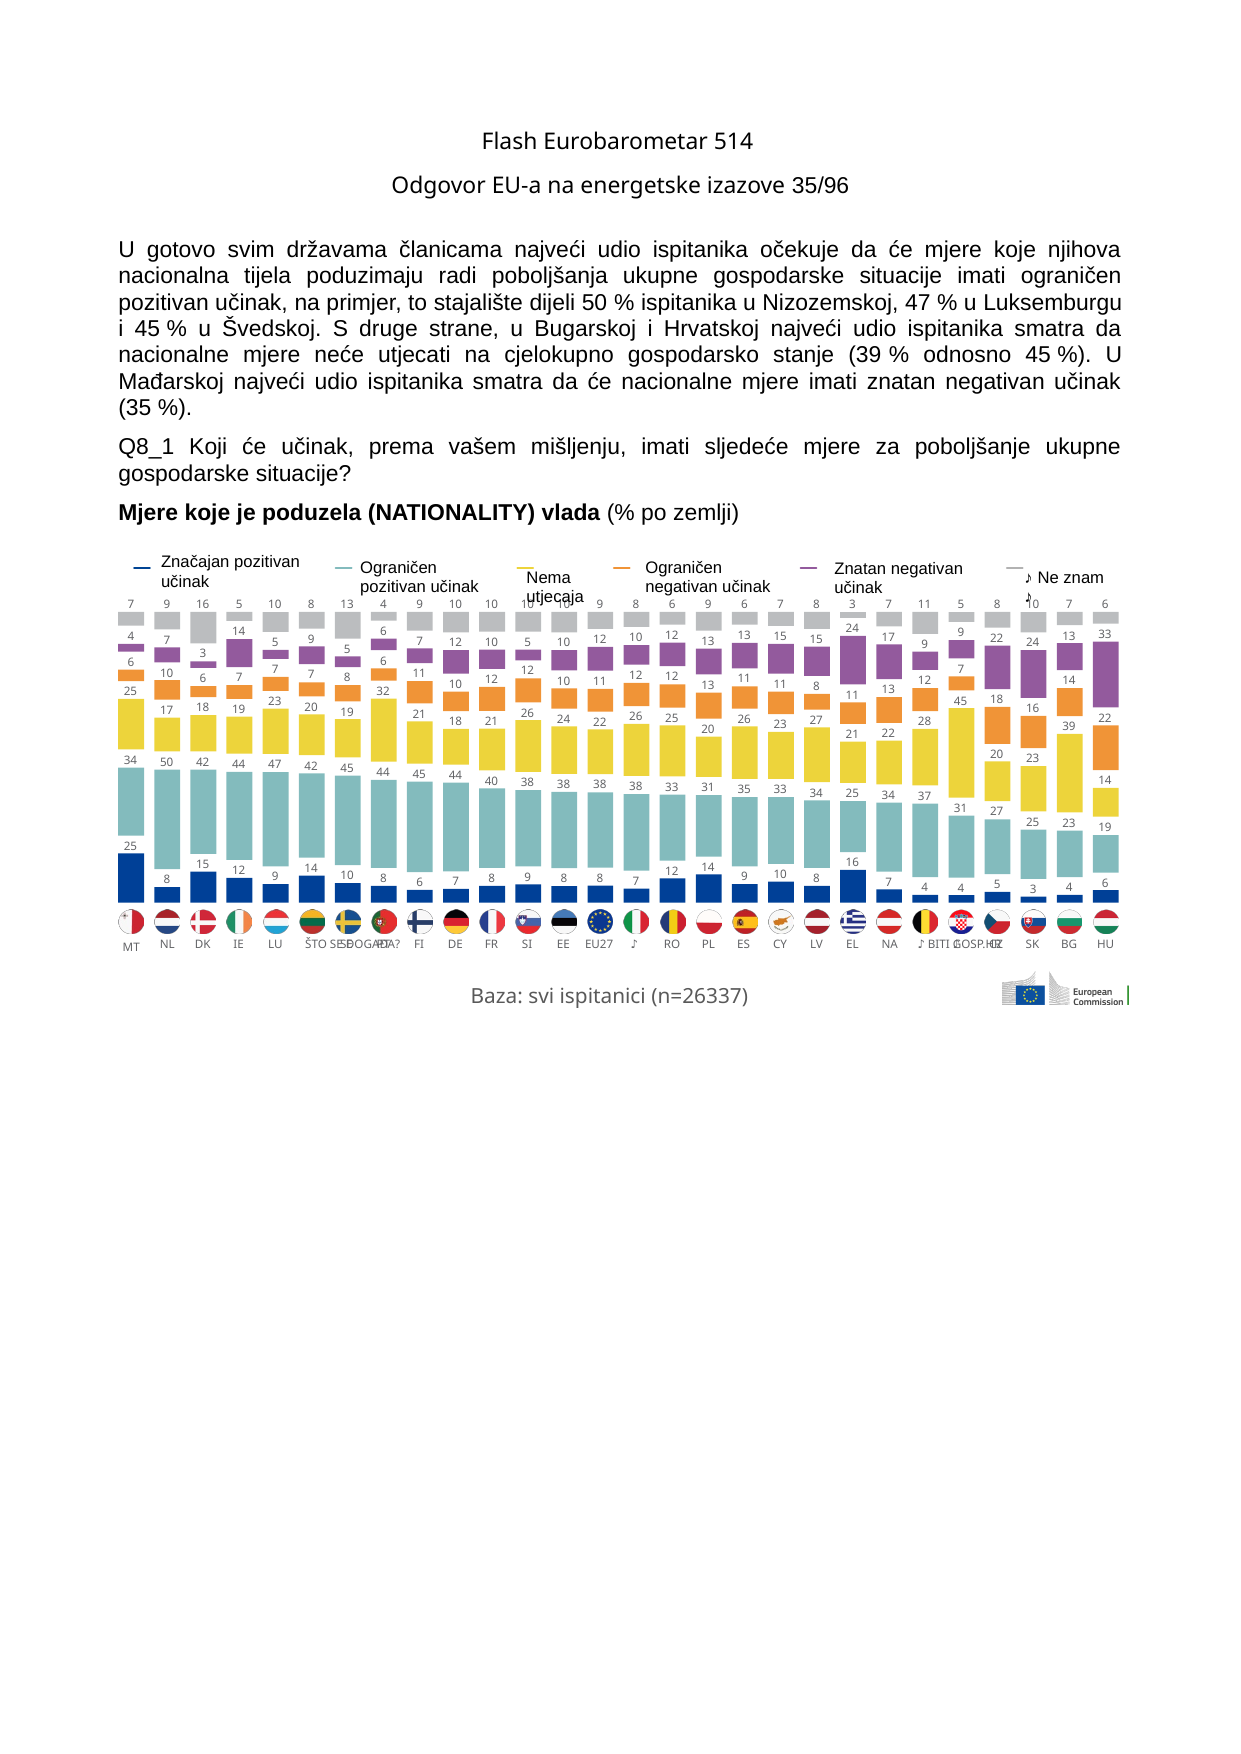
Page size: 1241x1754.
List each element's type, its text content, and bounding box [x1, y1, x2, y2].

picture [732, 909, 758, 934]
picture [587, 909, 613, 934]
text Q8_1 Koji će učinak, prema vašem mišljenju, imati sljedeće mjere za poboljšanje ukupne gospodarske situacije? [118, 433, 1122, 486]
picture [1057, 909, 1082, 934]
picture [263, 909, 289, 934]
picture [876, 909, 902, 934]
picture [1093, 909, 1119, 934]
text Mjere koje je poduzela (NATIONALITY) vlada (% po zemlji) [118, 499, 1122, 525]
picture [118, 909, 144, 934]
picture [984, 909, 1010, 934]
picture [660, 909, 686, 934]
picture [299, 909, 325, 934]
picture [154, 909, 180, 934]
picture [190, 909, 216, 934]
picture [407, 909, 433, 934]
picture [840, 909, 866, 934]
picture [515, 909, 541, 934]
picture [696, 909, 722, 934]
picture [804, 909, 830, 934]
picture [912, 909, 938, 934]
picture [948, 909, 974, 934]
picture [371, 909, 397, 934]
picture [623, 909, 649, 934]
picture [443, 909, 469, 934]
picture [335, 909, 361, 934]
picture [479, 909, 505, 934]
picture [551, 909, 577, 934]
picture [1002, 971, 1129, 1005]
picture [768, 909, 794, 934]
picture [226, 909, 252, 934]
picture [1021, 909, 1046, 934]
text U gotovo svim državama članicama najveći udio ispitanika očekuje da će mjere koje njihova nacionalna tijela poduzimaju radi poboljšanja ukupne gospodarske situacije imati ograničen pozitivan učinak, na primjer, to stajalište dijeli 50 % ispitanika u Nizozemskoj, 47 % u Luksemburgu i 45 % u Švedskoj. S druge strane, u Bugarskoj i Hrvatskoj najveći udio ispitanika smatra da nacionalne mjere neće utjecati na cjelokupno gospodarsko stanje (39 % odnosno 45 %). U Mađarskoj najveći udio ispitanika smatra da će nacionalne mjere imati znatan negativan učinak (35 %). [118, 236, 1122, 420]
